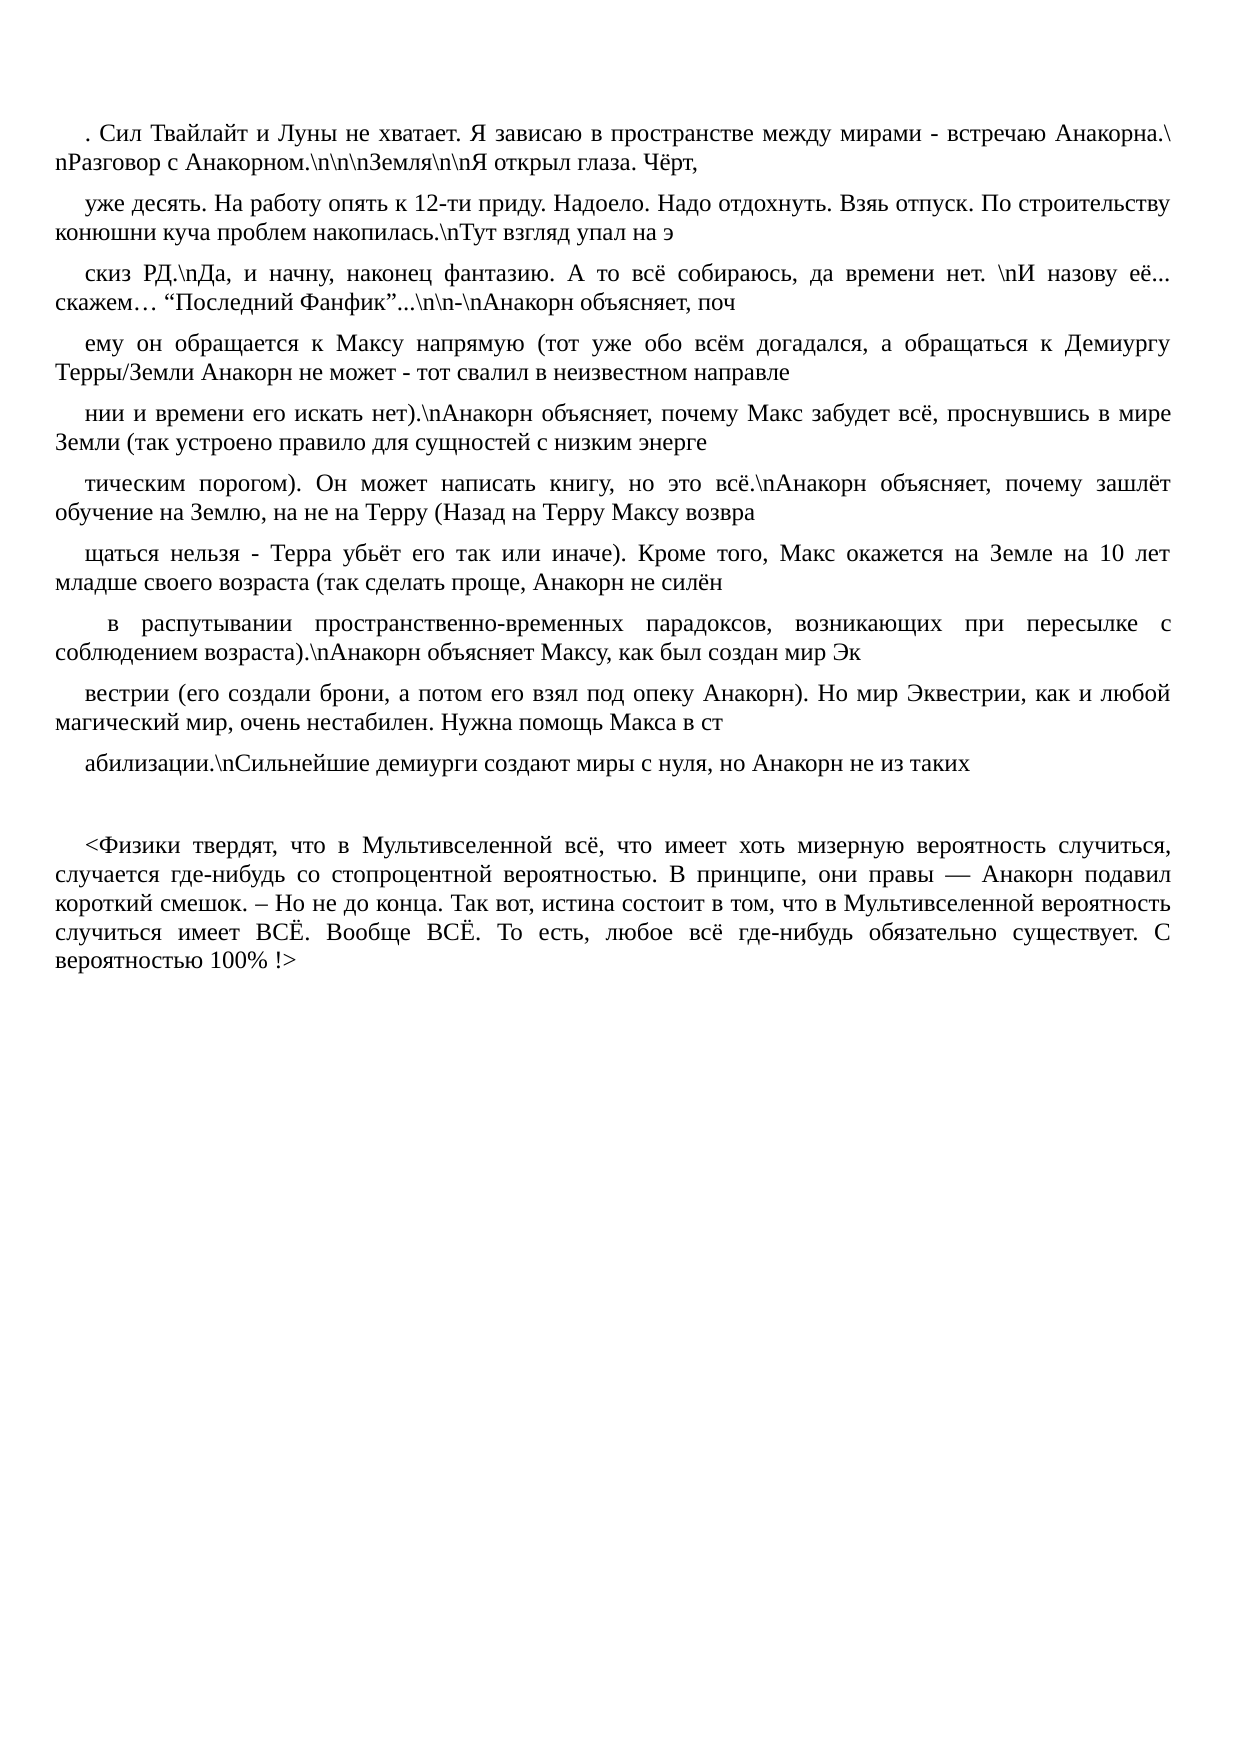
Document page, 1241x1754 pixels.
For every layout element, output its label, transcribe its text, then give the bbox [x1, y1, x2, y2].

text <Физики твердят, что в Мультивселенной всё, что имеет хоть мизерную вероятность случиться, случается где-нибудь со стопроцентной вероятностью. В принципе, они правы — Анакорн подавил короткий смешок. – Но не до конца. Так вот, истина состоит в том, что в Мультивселенной вероятность случиться имеет ВСЁ. Вообще ВСЁ. То есть, любое всё где-нибудь обязательно существует. С вероятностью 100% !> [55, 831, 1172, 974]
text щаться нельзя - Терра убьёт его так или иначе). Кроме того, Макс окажется на Земле на 10 лет младше своего возраста (так сделать проще, Анакорн не силён [55, 538, 1172, 596]
text в распутывании пространственно-временных парадоксов, возникающих при пересылке с соблюдением возраста).\nАнакорн объясняет Максу, как был создан мир Эк [55, 608, 1172, 666]
text уже десять. На работу опять к 12-ти приду. Надоело. Надо отдохнуть. Взяь отпуск. По строительству конюшни куча проблем накопилась.\nТут взгляд упал на э [55, 188, 1172, 246]
text скиз РД.\nДа, и начну, наконец фантазию. А то всё собираюсь, да времени нет. \nИ назову её... скажем… “Последний Фанфик”...\n\n-\nАнакорн объясняет, поч [55, 258, 1172, 316]
text нии и времени его искать нет).\nАнакорн объясняет, почему Макс забудет всё, проснувшись в мире Земли (так устроено правило для сущностей с низким энерге [55, 398, 1172, 456]
text тическим порогом). Он может написать книгу, но это всё.\nАнакорн объясняет, почему зашлёт обучение на Землю, на не на Терру (Назад на Терру Максу возвра [55, 468, 1172, 526]
text абилизации.\nСильнейшие демиурги создают миры с нуля, но Анакорн не из таких [55, 748, 1172, 777]
text ему он обращается к Максу напрямую (тот уже обо всём догадался, а обращаться к Демиургу Терры/Земли Анакорн не может - тот свалил в неизвестном направле [55, 328, 1172, 386]
text вестрии (его создали брони, а потом его взял под опеку Анакорн). Но мир Эквестрии, как и любой магический мир, очень нестабилен. Нужна помощь Макса в ст [55, 678, 1172, 736]
text . Сил Твайлайт и Луны не хватает. Я зависаю в пространстве между мирами - встречаю Анакорна.\nРазговор с Анакорном.\n\n\nЗемля\n\nЯ открыл глаза. Чёрт, [55, 118, 1172, 176]
